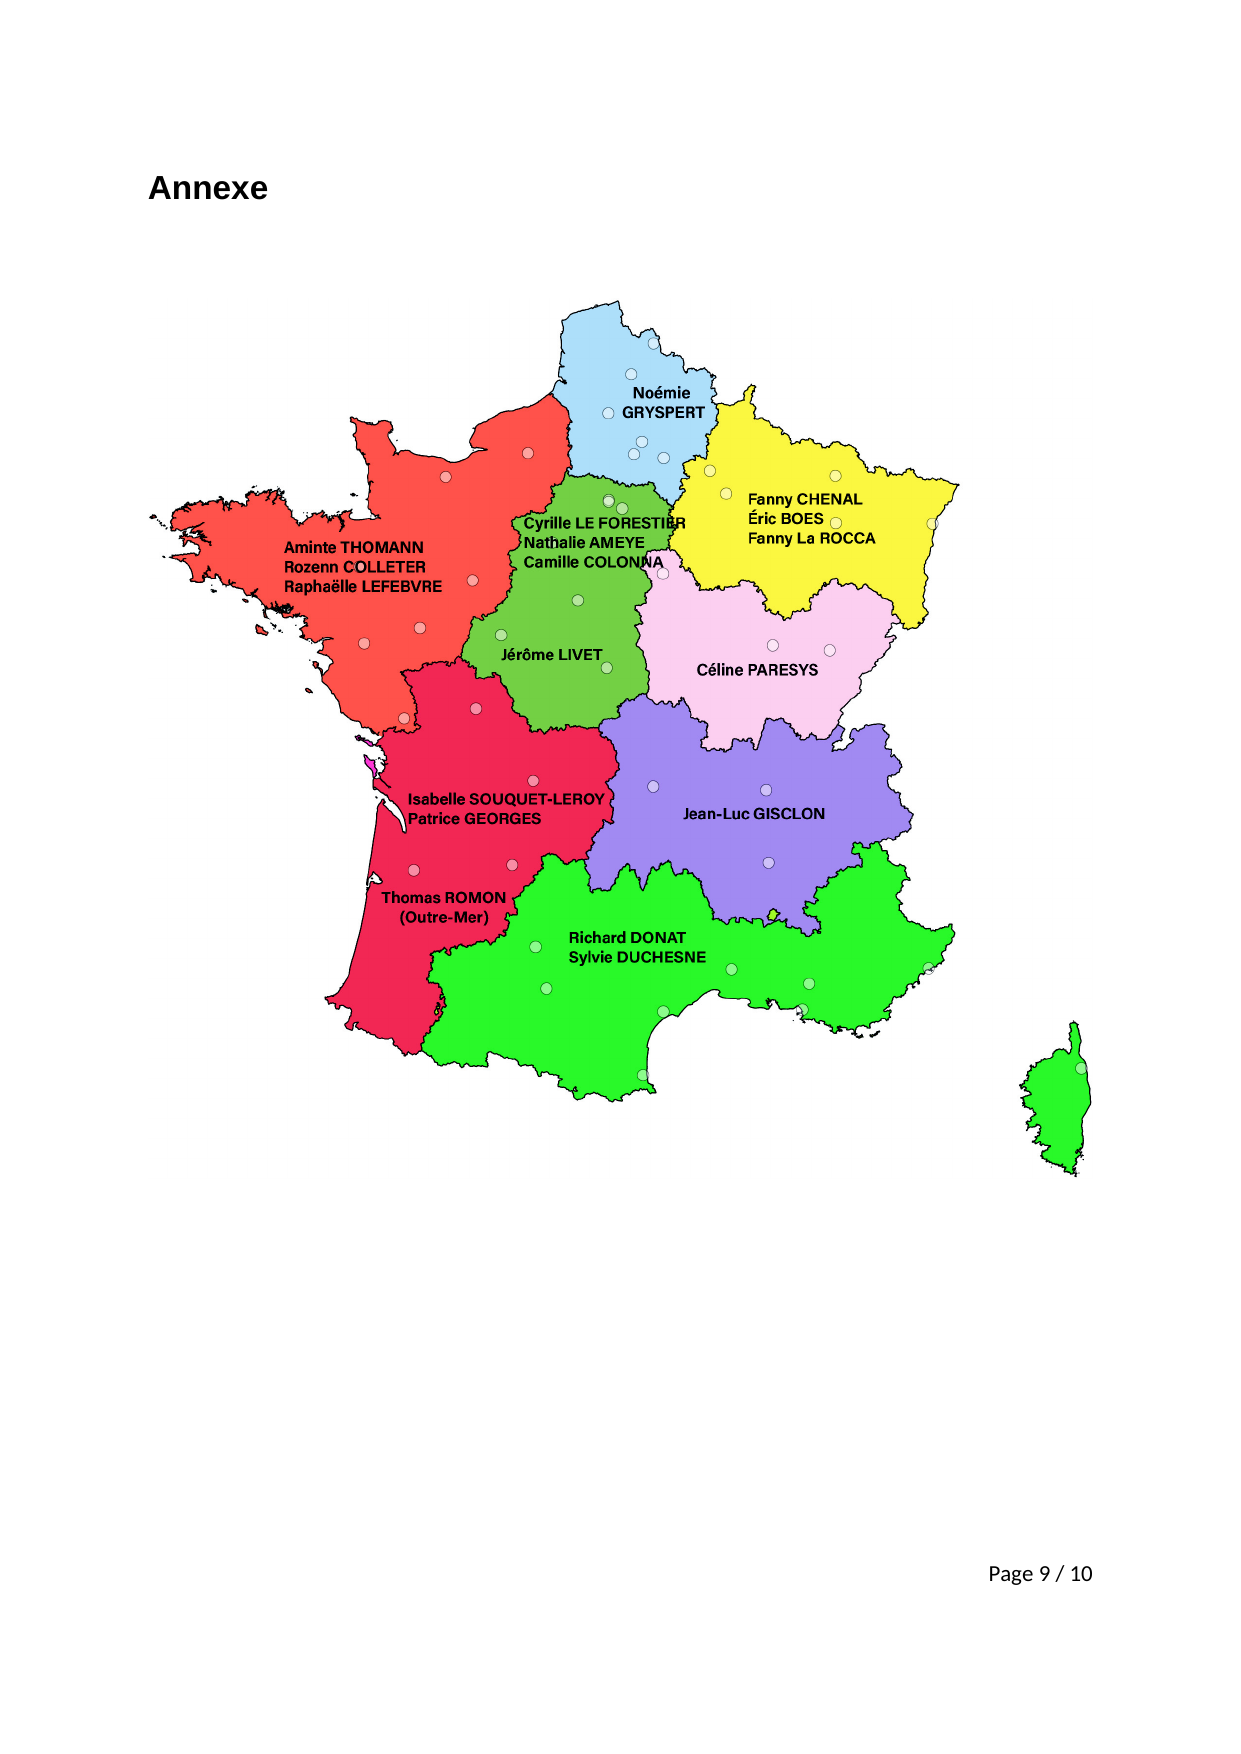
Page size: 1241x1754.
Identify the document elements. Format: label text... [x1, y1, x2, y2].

subtitle Annexe [148, 168, 1093, 207]
picture [147, 298, 1093, 1179]
